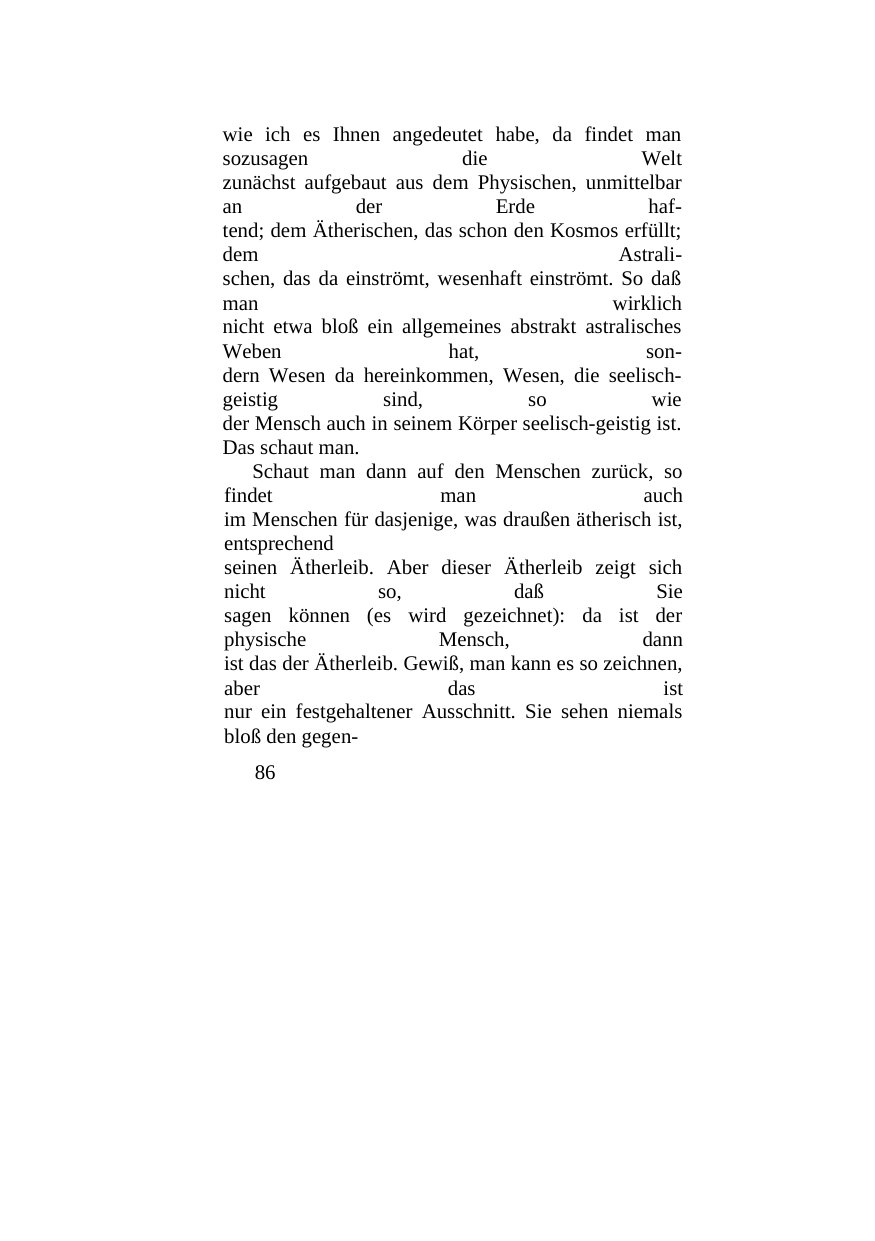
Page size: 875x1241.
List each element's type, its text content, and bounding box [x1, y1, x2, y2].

text wie ich es Ihnen angedeutet habe, da findet man sozusagen die Welt zunächst aufgebaut aus dem Physischen, unmittelbar an der Erde haf- tend; dem Ätherischen, das schon den Kosmos erfüllt; dem Astrali- schen, das da einströmt, wesenhaft einströmt. So daß man wirklich nicht etwa bloß ein allgemeines abstrakt astralisches Weben hat, son- dern Wesen da hereinkommen, Wesen, die seelisch-geistig sind, so wie der Mensch auch in seinem Körper seelisch-geistig ist. Das schaut man. [222, 122, 682, 459]
text 86 [254, 760, 683, 784]
text Schaut man dann auf den Menschen zurück, so findet man auch im Menschen für dasjenige, was draußen ätherisch ist, entsprechend seinen Ätherleib. Aber dieser Ätherleib zeigt sich nicht so, daß Sie sagen können (es wird gezeichnet): da ist der physische Mensch, dann ist das der Ätherleib. Gewiß, man kann es so zeichnen, aber das ist nur ein festgehaltener Ausschnitt. Sie sehen niemals bloß den gegen- [224, 459, 683, 748]
